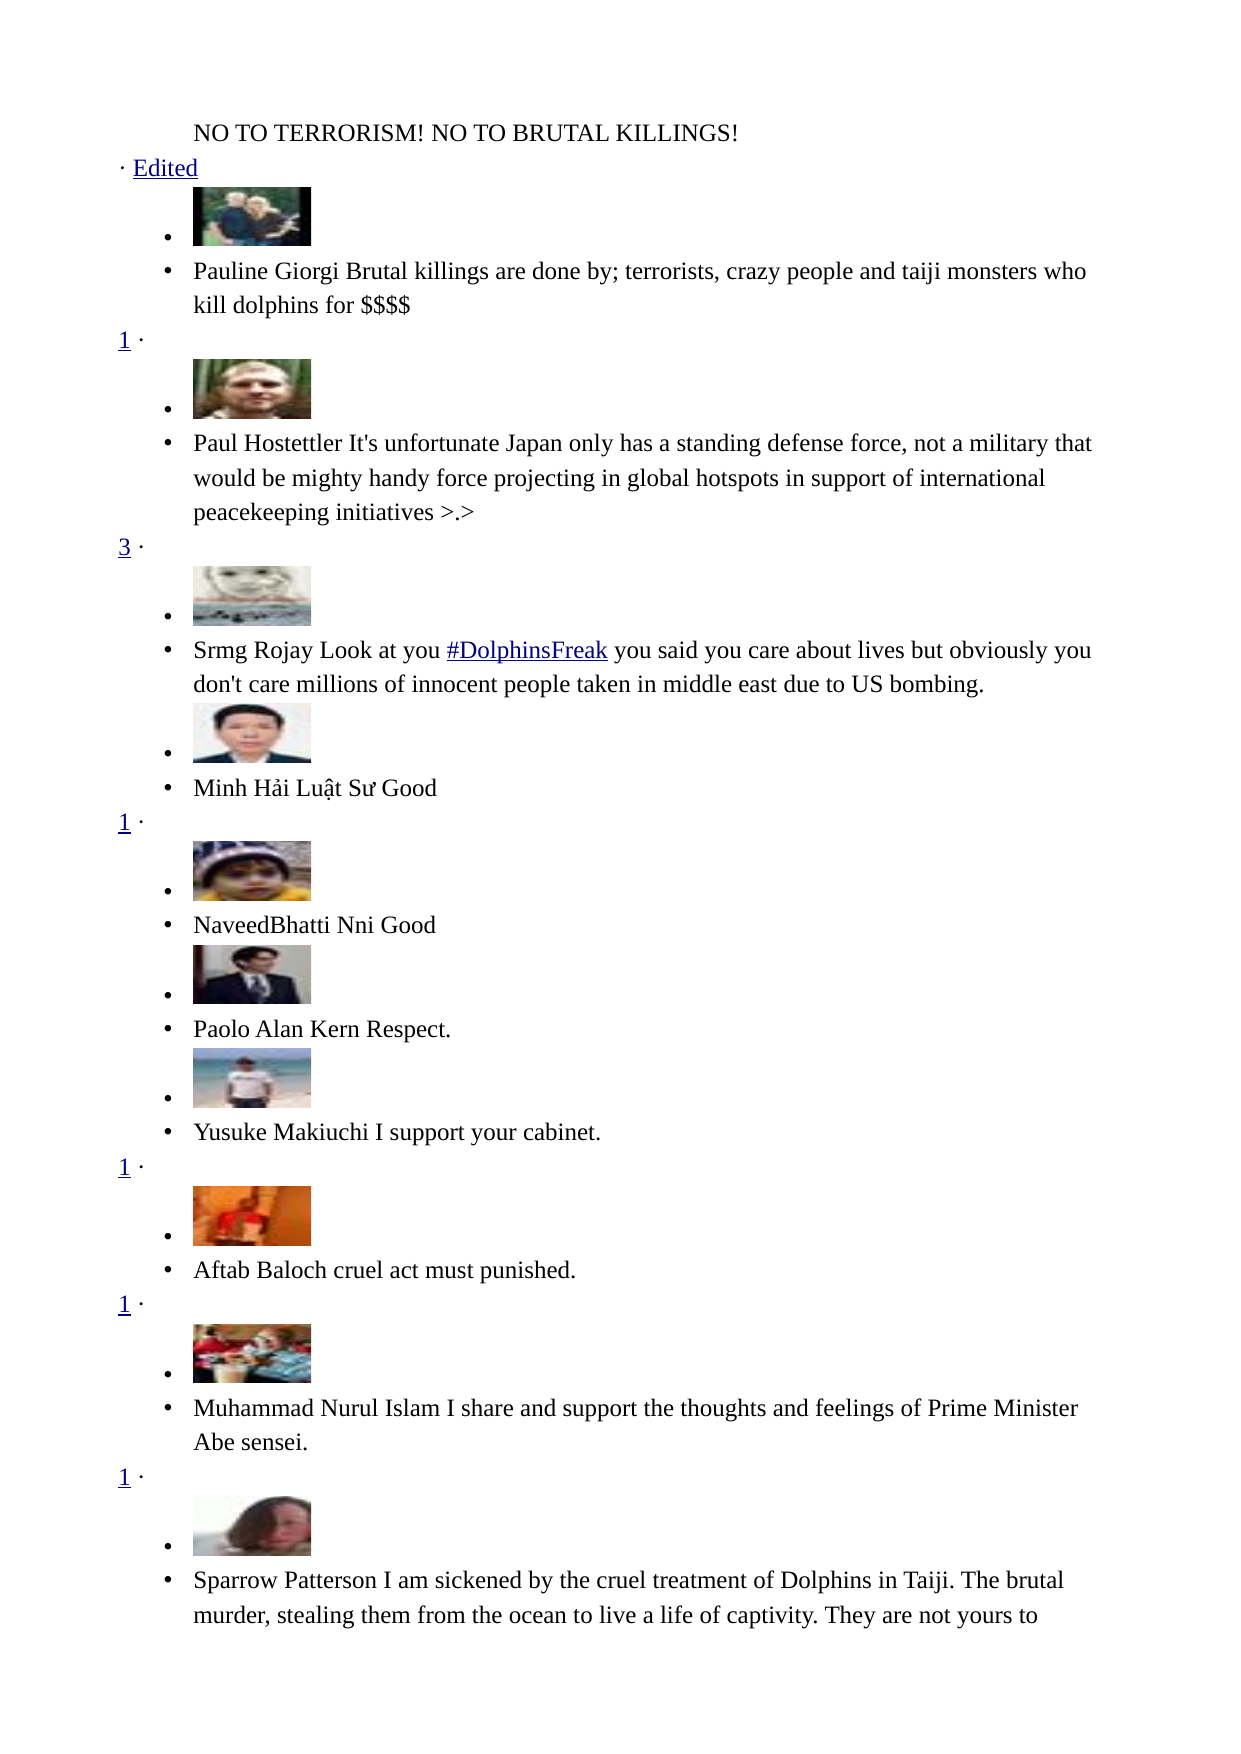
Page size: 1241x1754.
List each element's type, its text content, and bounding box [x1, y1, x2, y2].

list Minh Hải Luật Sư Good [164, 773, 1122, 802]
list NO TO TERRORISM! NO TO BRUTAL KILLINGS! [164, 118, 1122, 147]
picture [193, 703, 312, 763]
text 1 · [118, 1289, 1122, 1318]
picture [193, 359, 312, 419]
list Paolo Alan Kern Respect. [164, 1014, 1122, 1043]
text · Edited [118, 153, 1122, 181]
list Yusuke Makiuchi I support your cabinet. [164, 1117, 1122, 1146]
picture [193, 566, 312, 626]
list Pauline Giorgi Brutal killings are done by; terrorists, crazy people and taiji monsters who kill dolphins for $$$$ [164, 256, 1122, 319]
picture [193, 1324, 312, 1383]
picture [193, 841, 312, 901]
text 1 · [118, 1462, 1122, 1491]
list Muhammad Nurul Islam I share and support the thoughts and feelings of Prime Minister Abe sensei. [164, 1393, 1122, 1456]
picture [193, 945, 312, 1004]
picture [193, 1496, 312, 1556]
list Sparrow Patterson I am sickened by the cruel treatment of Dolphins in Taiji. The brutal murder, stealing them from the ocean to live a life of captivity. They are not yours to [164, 1565, 1122, 1628]
picture [193, 1186, 312, 1246]
list Paul Hostettler It's unfortunate Japan only has a standing defense force, not a military that would be mighty handy force projecting in global hotspots in support of international peacekeeping initiatives >.> [164, 428, 1122, 526]
text 1 · [118, 1152, 1122, 1181]
text 3 · [118, 532, 1122, 560]
picture [193, 187, 312, 246]
list Aftab Baloch cruel act must punished. [164, 1255, 1122, 1284]
list Srmg Rojay Look at you #DolphinsFreak you said you care about lives but obviously you don't care millions of innocent people taken in middle east due to US bombing. [164, 635, 1122, 698]
picture [193, 1048, 312, 1108]
text 1 · [118, 807, 1122, 836]
list NaveedBhatti Nni Good [164, 911, 1122, 939]
text 1 · [118, 325, 1122, 354]
